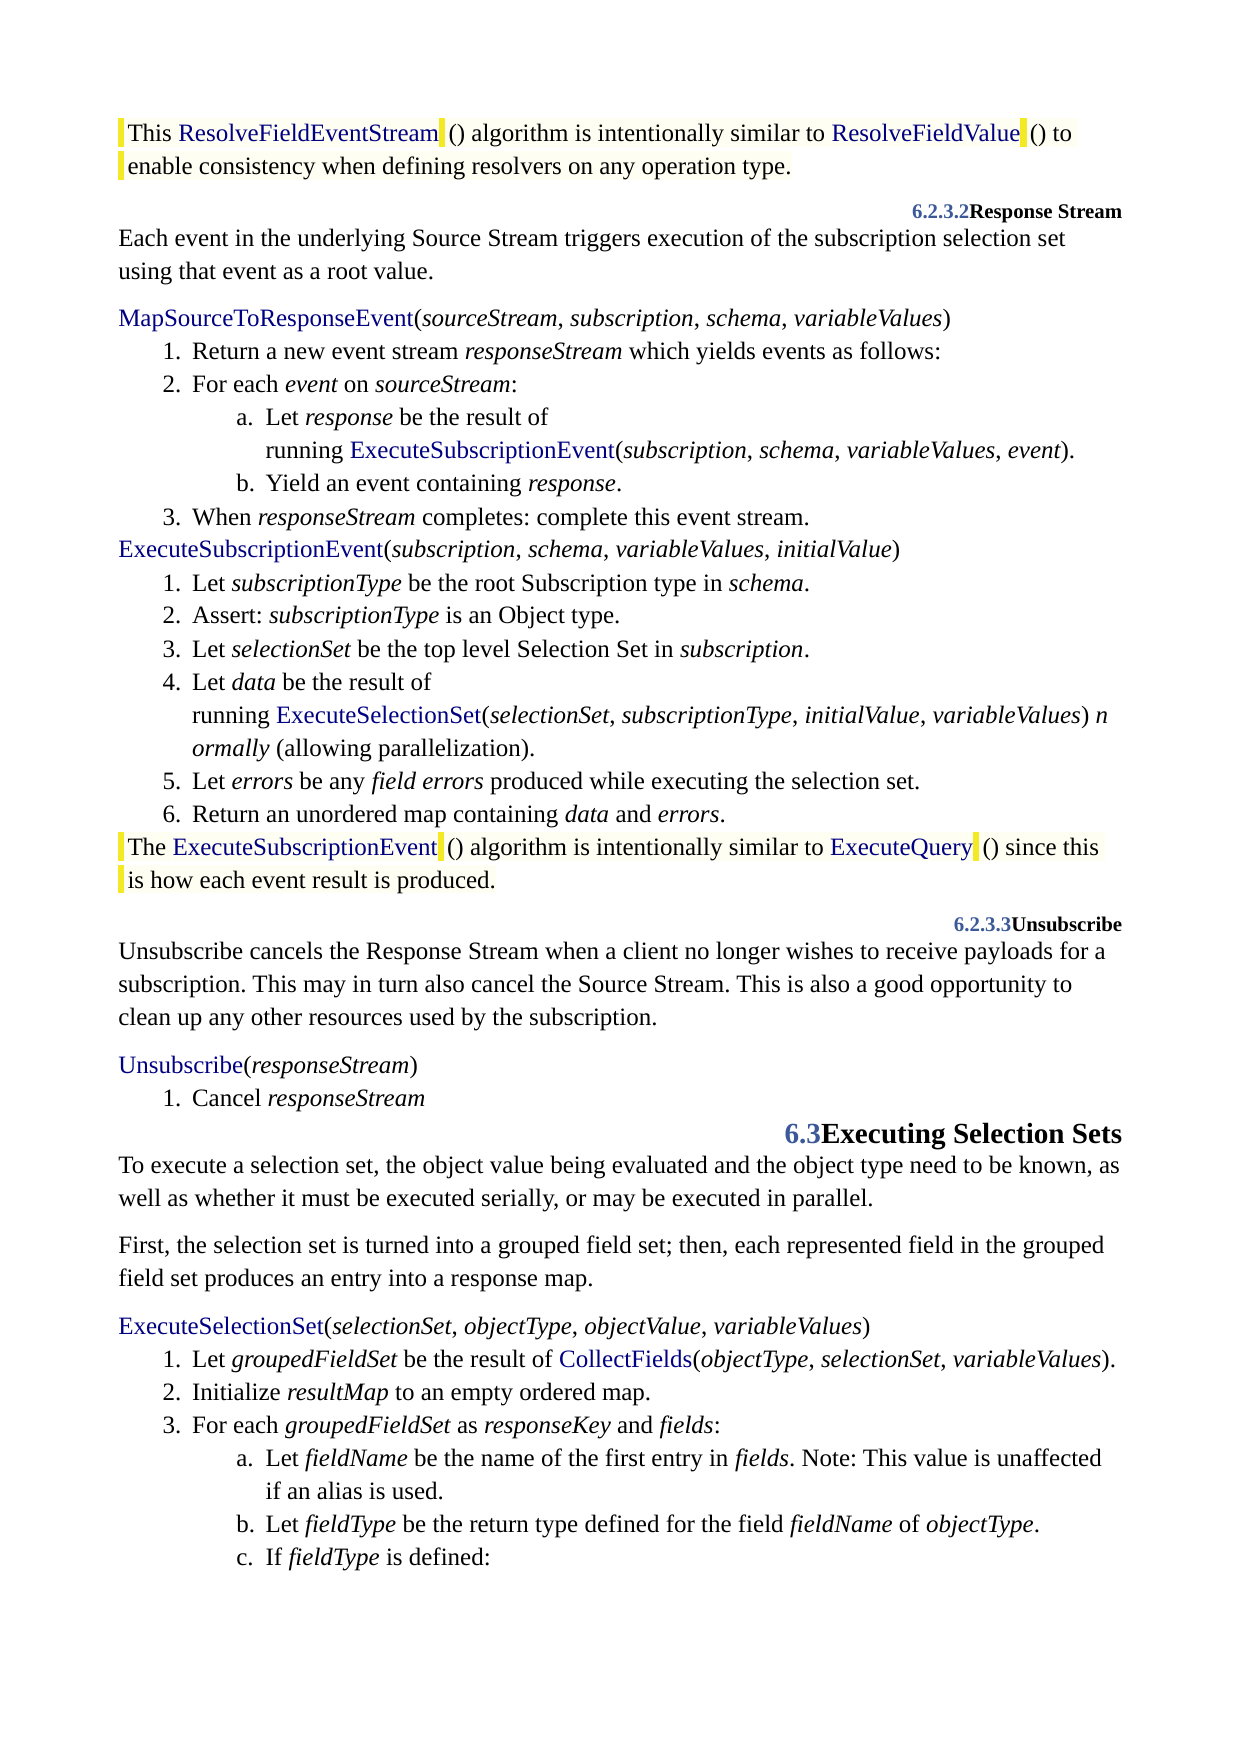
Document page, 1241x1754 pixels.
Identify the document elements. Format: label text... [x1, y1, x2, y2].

list Let errors be any field errors produced while executing the selection set. [162, 766, 1122, 794]
list For each event on sourceStream: [162, 369, 1122, 398]
list Let selectionSet be the top level Selection Set in subscription. [162, 634, 1122, 662]
text First, the selection set is turned into a grouped field set; then, each represented field in the grouped field set produces an entry into a response map. [118, 1230, 1122, 1292]
list Let fieldName be the name of the first entry in fields. Note: This value is unaffected if an alias is used. [236, 1443, 1122, 1505]
list Let subscriptionType be the root Subscription type in schema. [162, 568, 1122, 596]
list Let groupedFieldSet be the result of CollectFields(objectType, selectionSet, variableValues). [162, 1344, 1122, 1373]
text MapSourceToResponseEvent(sourceStream, subscription, schema, variableValues) [118, 303, 1122, 332]
list Initialize resultMap to an empty ordered map. [162, 1377, 1122, 1406]
list Yield an event containing response. [236, 468, 1122, 497]
subtitle 6.2.3.3Unsubscribe [118, 912, 1122, 936]
list Let fieldType be the return type defined for the field fieldName of objectType. [236, 1509, 1122, 1538]
list For each groupedFieldSet as responseKey and fields: [162, 1410, 1122, 1439]
text ExecuteSelectionSet(selectionSet, objectType, objectValue, variableValues) [118, 1311, 1122, 1340]
text This ResolveFieldEventStream() algorithm is intentionally similar to ResolveFieldValue() to enable consistency when defining resolvers on any operation type. [118, 118, 1122, 180]
text Unsubscribe(responseStream) [118, 1050, 1122, 1079]
list Cancel responseStream [162, 1083, 1122, 1112]
text ExecuteSubscriptionEvent(subscription, schema, variableValues, initialValue) [118, 534, 1122, 563]
subtitle 6.3Executing Selection Sets [118, 1116, 1122, 1150]
subtitle 6.2.3.2Response Stream [118, 199, 1122, 223]
list When responseStream completes: complete this event stream. [162, 502, 1122, 530]
list Return an unordered map containing data and errors. [162, 799, 1122, 827]
text To execute a selection set, the object value being evaluated and the object type need to be known, as well as whether it must be executed serially, or may be executed in parallel. [118, 1150, 1122, 1211]
text The ExecuteSubscriptionEvent() algorithm is intentionally similar to ExecuteQuery() since this is how each event result is produced. [118, 832, 1122, 893]
text Unsubscribe cancels the Response Stream when a client no longer wishes to receive payloads for a subscription. This may in turn also cancel the Source Stream. This is also a good opportunity to clean up any other resources used by the subscription. [118, 936, 1122, 1031]
list If fieldType is defined: [236, 1542, 1122, 1571]
list Let response be the result of running ExecuteSubscriptionEvent(subscription, schema, variableValues, event). [236, 402, 1122, 464]
list Return a new event stream responseStream which yields events as follows: [162, 336, 1122, 365]
list Assert: subscriptionType is an Object type. [162, 601, 1122, 629]
text Each event in the underlying Source Stream triggers execution of the subscription selection set using that event as a root value. [118, 223, 1122, 284]
list Let data be the result of running ExecuteSelectionSet(selectionSet, subscriptionType, initialValue, variableValues) normally (allowing parallelization). [162, 667, 1122, 761]
